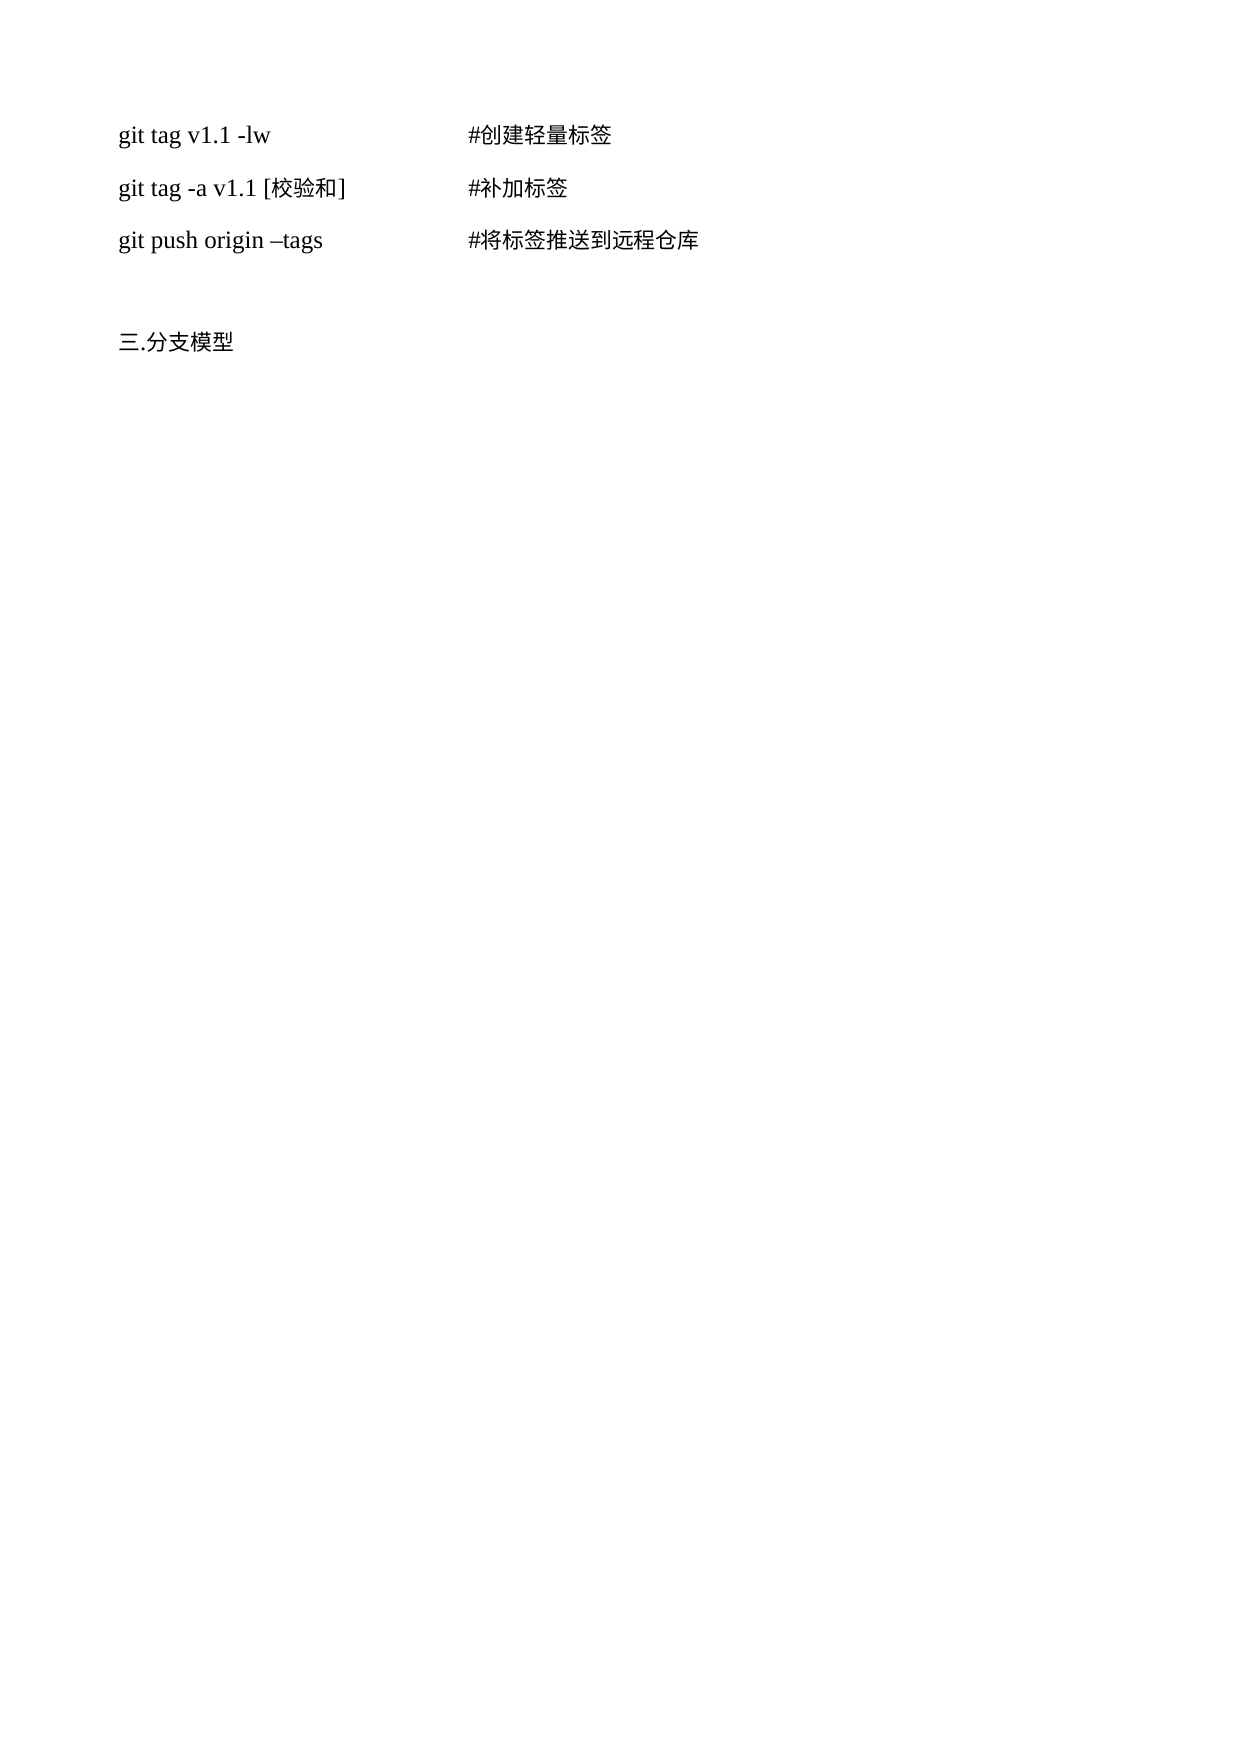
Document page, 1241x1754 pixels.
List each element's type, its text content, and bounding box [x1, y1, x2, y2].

text git tag v1.1 -lw #创建轻量标签 [118, 118, 1122, 150]
text git push origin –tags #将标签推送到远程仓库 [118, 223, 1122, 255]
text git tag -a v1.1 [校验和] #补加标签 [118, 171, 1122, 202]
text 三.分支模型 [118, 325, 1122, 356]
